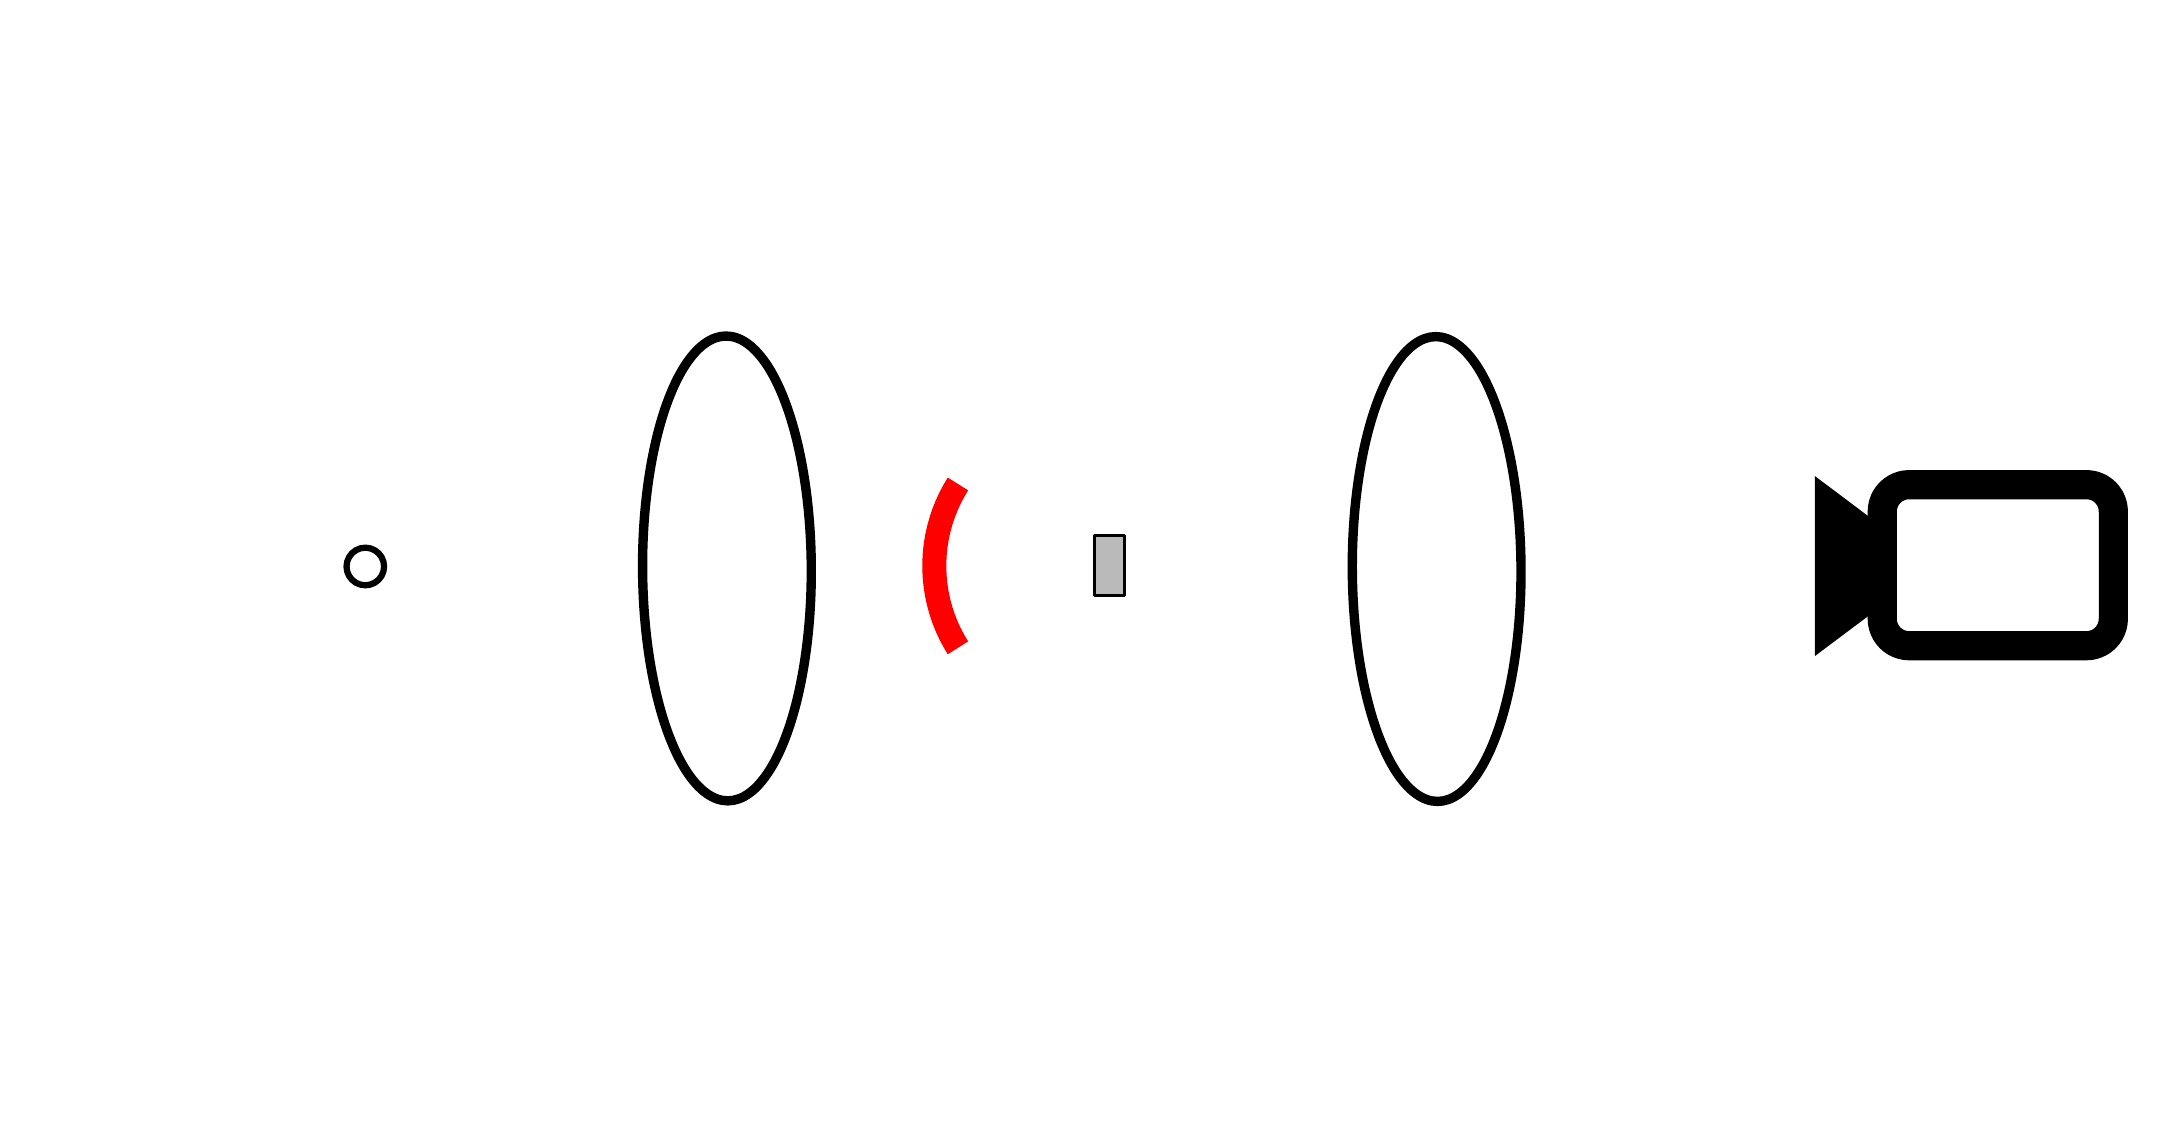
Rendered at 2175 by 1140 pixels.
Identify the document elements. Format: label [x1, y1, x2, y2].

text_box [1814, 476, 1875, 657]
text_box [1882, 484, 2114, 646]
text_box [642, 0, 1747, 1140]
